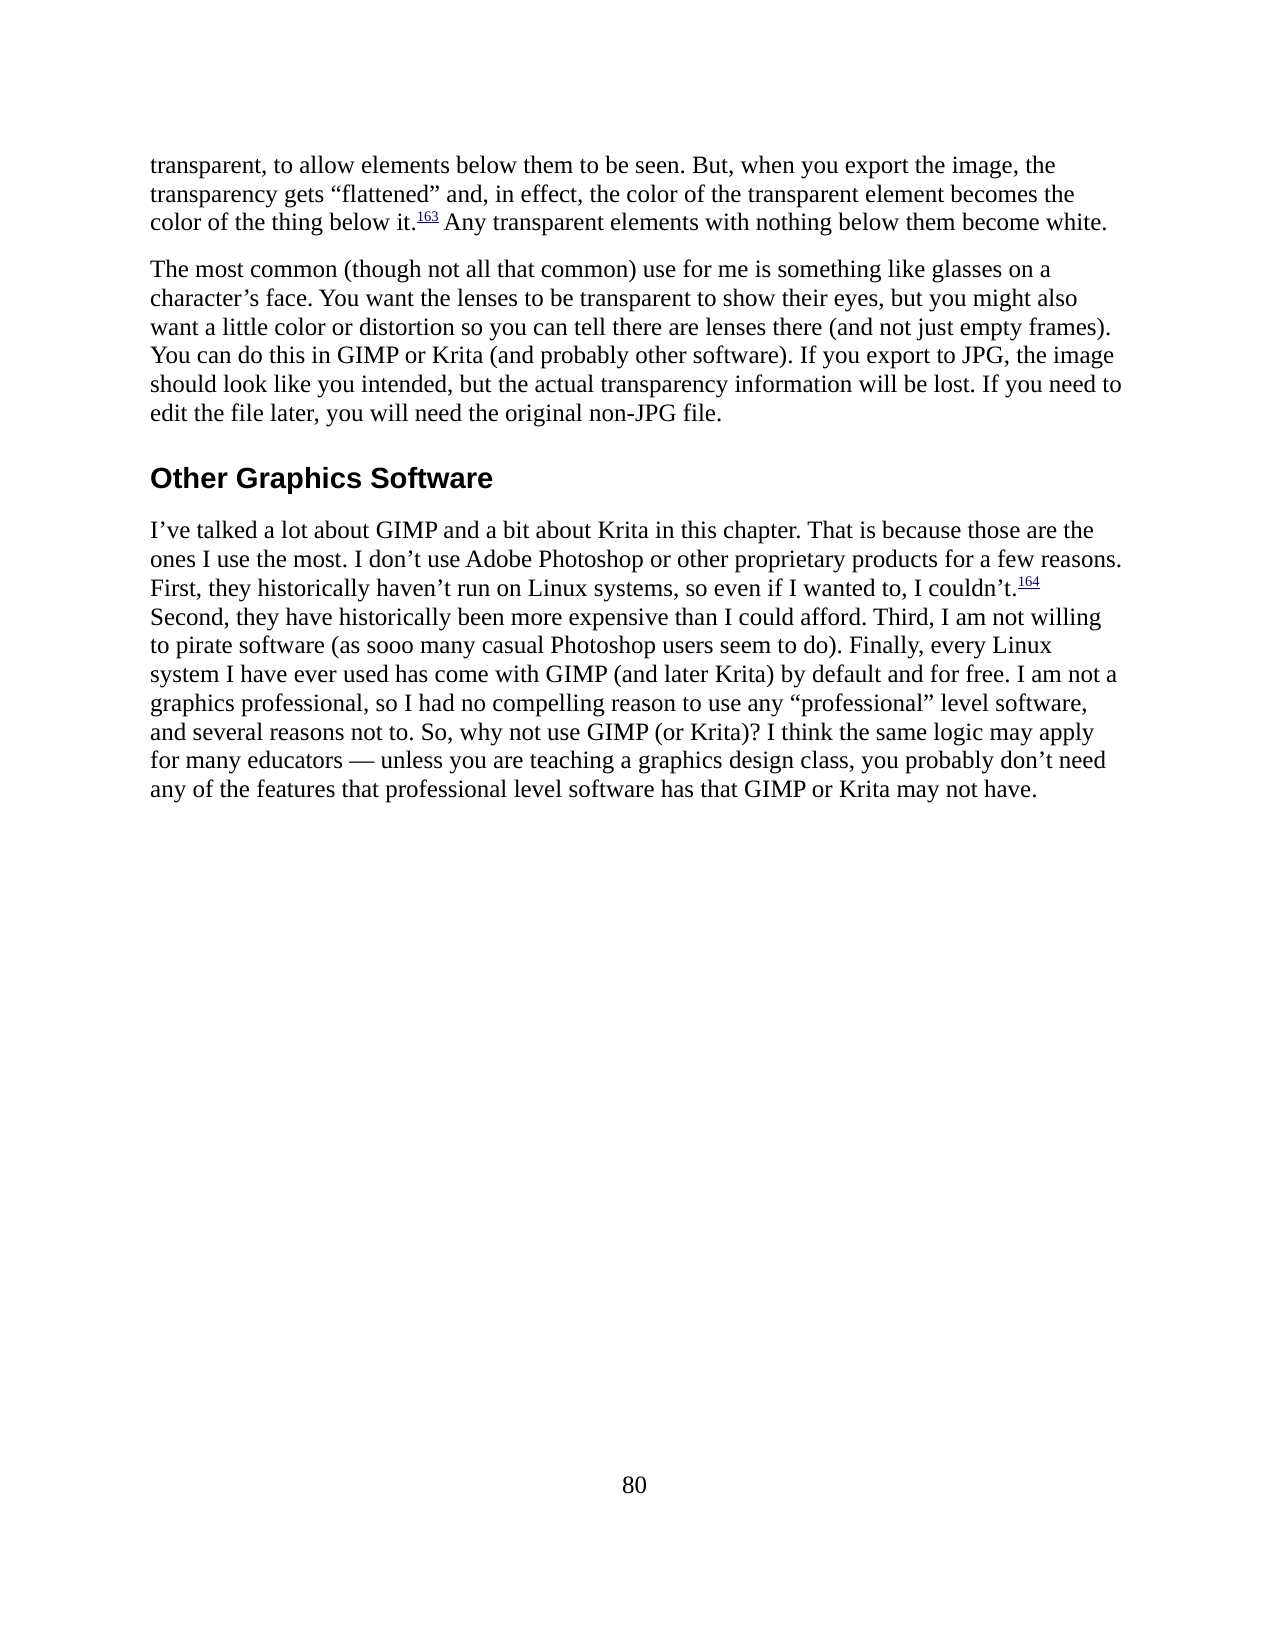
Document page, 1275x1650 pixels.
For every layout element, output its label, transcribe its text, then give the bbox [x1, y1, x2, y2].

text transparent, to allow elements below them to be seen. But, when you export the image, the transparency gets “flattened” and, in effect, the color of the transparent element becomes the color of the thing below it.163 Any transparent elements with nothing below them become white. [150, 150, 1125, 236]
text I’ve talked a lot about GIMP and a bit about Krita in this chapter. That is because those are the ones I use the most. I don’t use Adobe Photoshop or other proprietary products for a few reasons. First, they historically haven’t run on Linux systems, so even if I wanted to, I couldn’t.164 Second, they have historically been more expensive than I could afford. Third, I am not willing to pirate software (as sooo many casual Photoshop users seem to do). Finally, every Linux system I have ever used has come with GIMP (and later Krita) by default and for free. I am not a graphics professional, so I had no compelling reason to use any “professional” level software, and several reasons not to. So, why not use GIMP (or Krita)? I think the same logic may apply for many educators — unless you are teaching a graphics design class, you probably don’t need any of the features that professional level software has that GIMP or Krita may not have. [150, 516, 1125, 803]
text The most common (though not all that common) use for me is something like glasses on a character’s face. You want the lenses to be transparent to show their eyes, but you might also want a little color or distortion so you can tell there are lenses there (and not just empty frames). You can do this in GIMP or Krita (and probably other software). If you export to JPG, the image should look like you intended, but the actual transparency information will be lost. If you need to edit the file later, you will need the original non-JPG file. [150, 254, 1125, 427]
subtitle Other Graphics Software [150, 461, 1125, 494]
